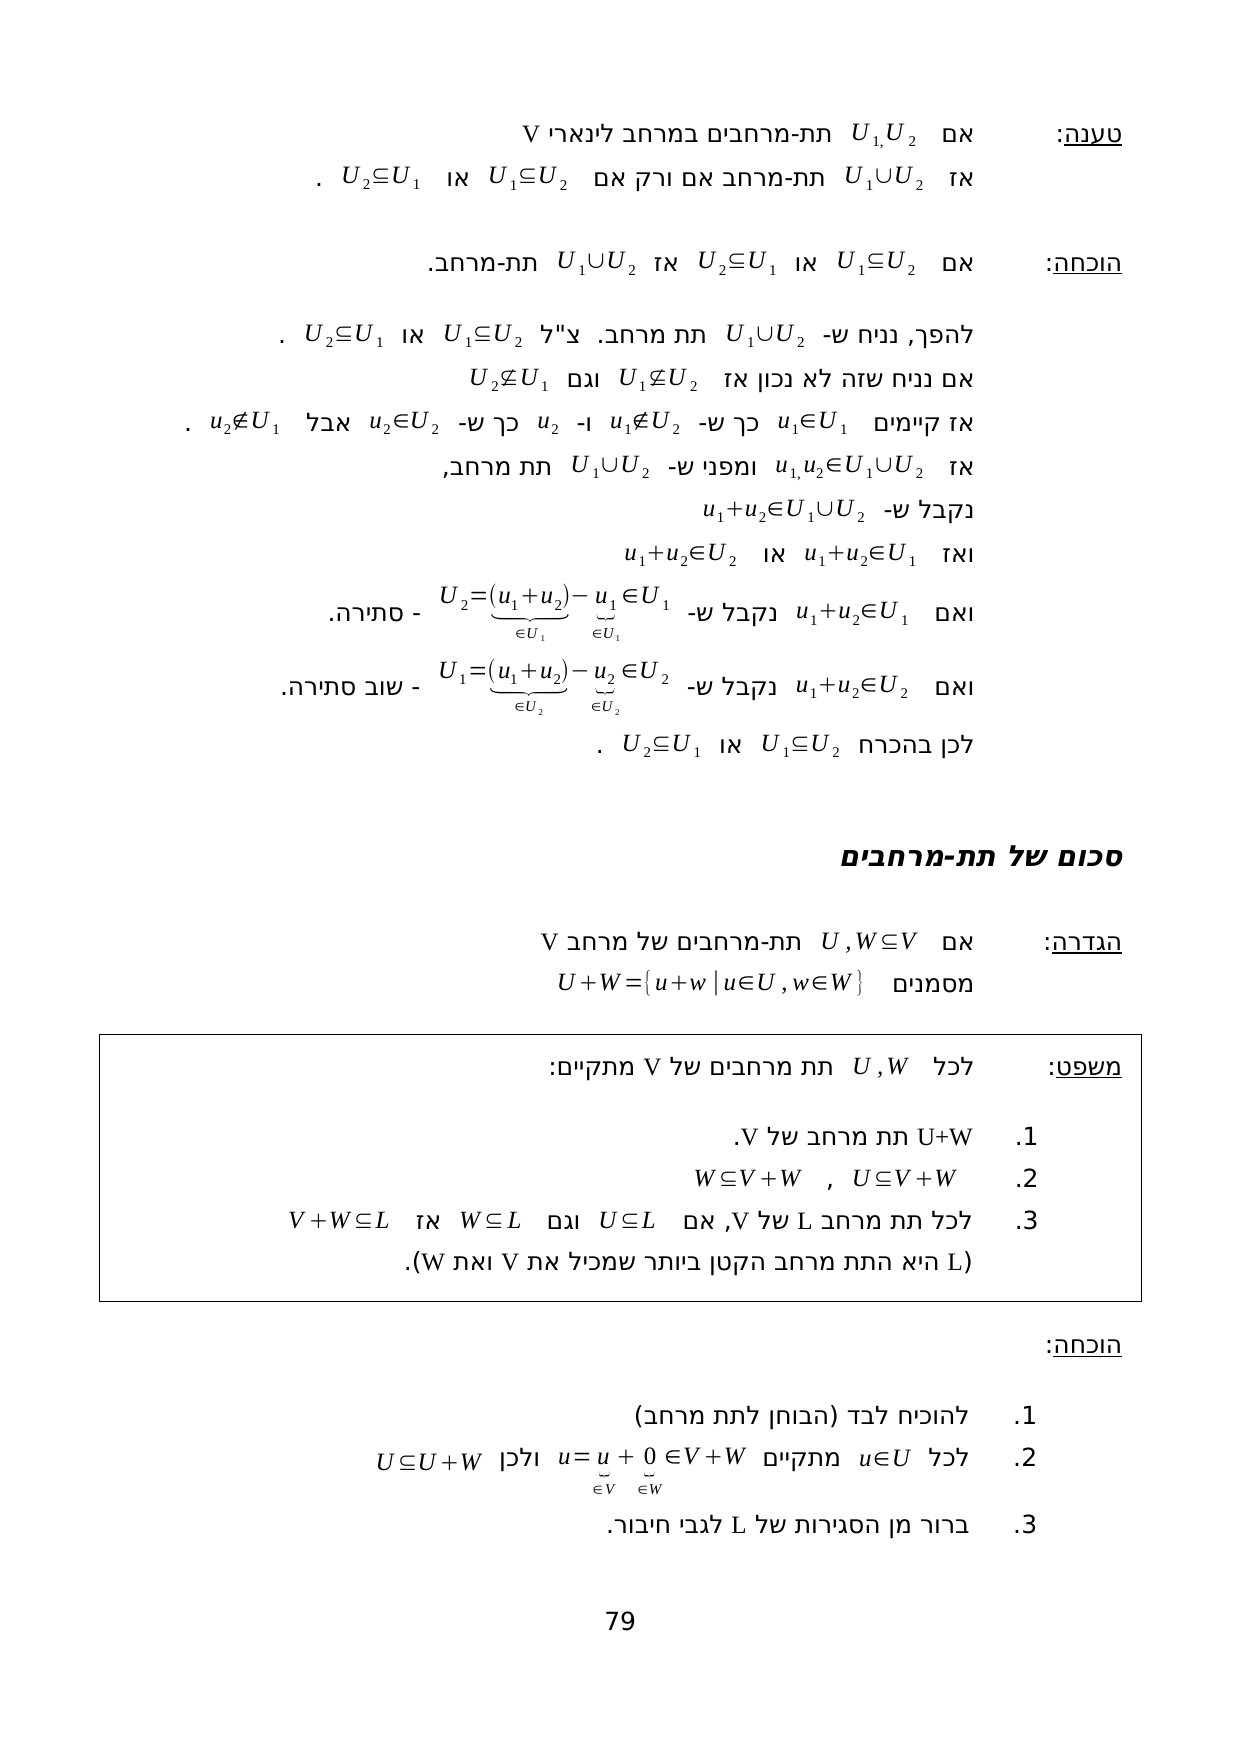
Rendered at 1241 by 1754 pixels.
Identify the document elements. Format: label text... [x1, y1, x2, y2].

text משפט: לכל תת מרחבים של V מתקיים: [118, 1052, 1122, 1110]
text ואם נקבל ש-- שוב סתירה. [118, 656, 974, 717]
list , [118, 1164, 1038, 1193]
list U+W תת מרחב של V. [118, 1122, 1038, 1152]
text לכן בהכרחאו. [118, 729, 974, 761]
text ואז או [118, 538, 974, 569]
text אז ומפני ש-תת מרחב, [118, 451, 974, 482]
list להוכיח לבד (הבוחן לתת מרחב) [118, 1401, 1037, 1430]
text מסמנים [118, 969, 974, 998]
text אם נניח שזה לא נכון אז וגם [118, 363, 974, 394]
text טענה: אם תת-מרחבים במרחב לינארי V [118, 118, 1122, 149]
text הגדרה: אם תת-מרחבים של מרחב V [118, 927, 1122, 956]
list לכל תת מרחב L של V, אם וגם אז [118, 1206, 1038, 1235]
text נקבל ש- [118, 494, 974, 526]
text ואם נקבל ש-- סתירה. [118, 582, 974, 643]
text להפך, נניח ש-תת מרחב. צ"לאו. [118, 319, 974, 351]
text אז תת-מרחב אם ורק אם או . [118, 162, 974, 193]
list ברור מן הסגירות של L לגבי חיבור. [118, 1510, 1037, 1540]
list לכלמתקייםולכן [118, 1443, 1037, 1498]
text הוכחה: אם אואזתת-מרחב. [118, 247, 1122, 307]
text אז קיימים כך ש-ו-כך ש-אבל . [118, 407, 974, 438]
list (L היא התת מרחב הקטן ביותר שמכיל את V ואת W). [118, 1247, 1038, 1277]
text הוכחה: [118, 1331, 1122, 1388]
subtitle סכום של תת-מרחבים [118, 839, 1122, 873]
